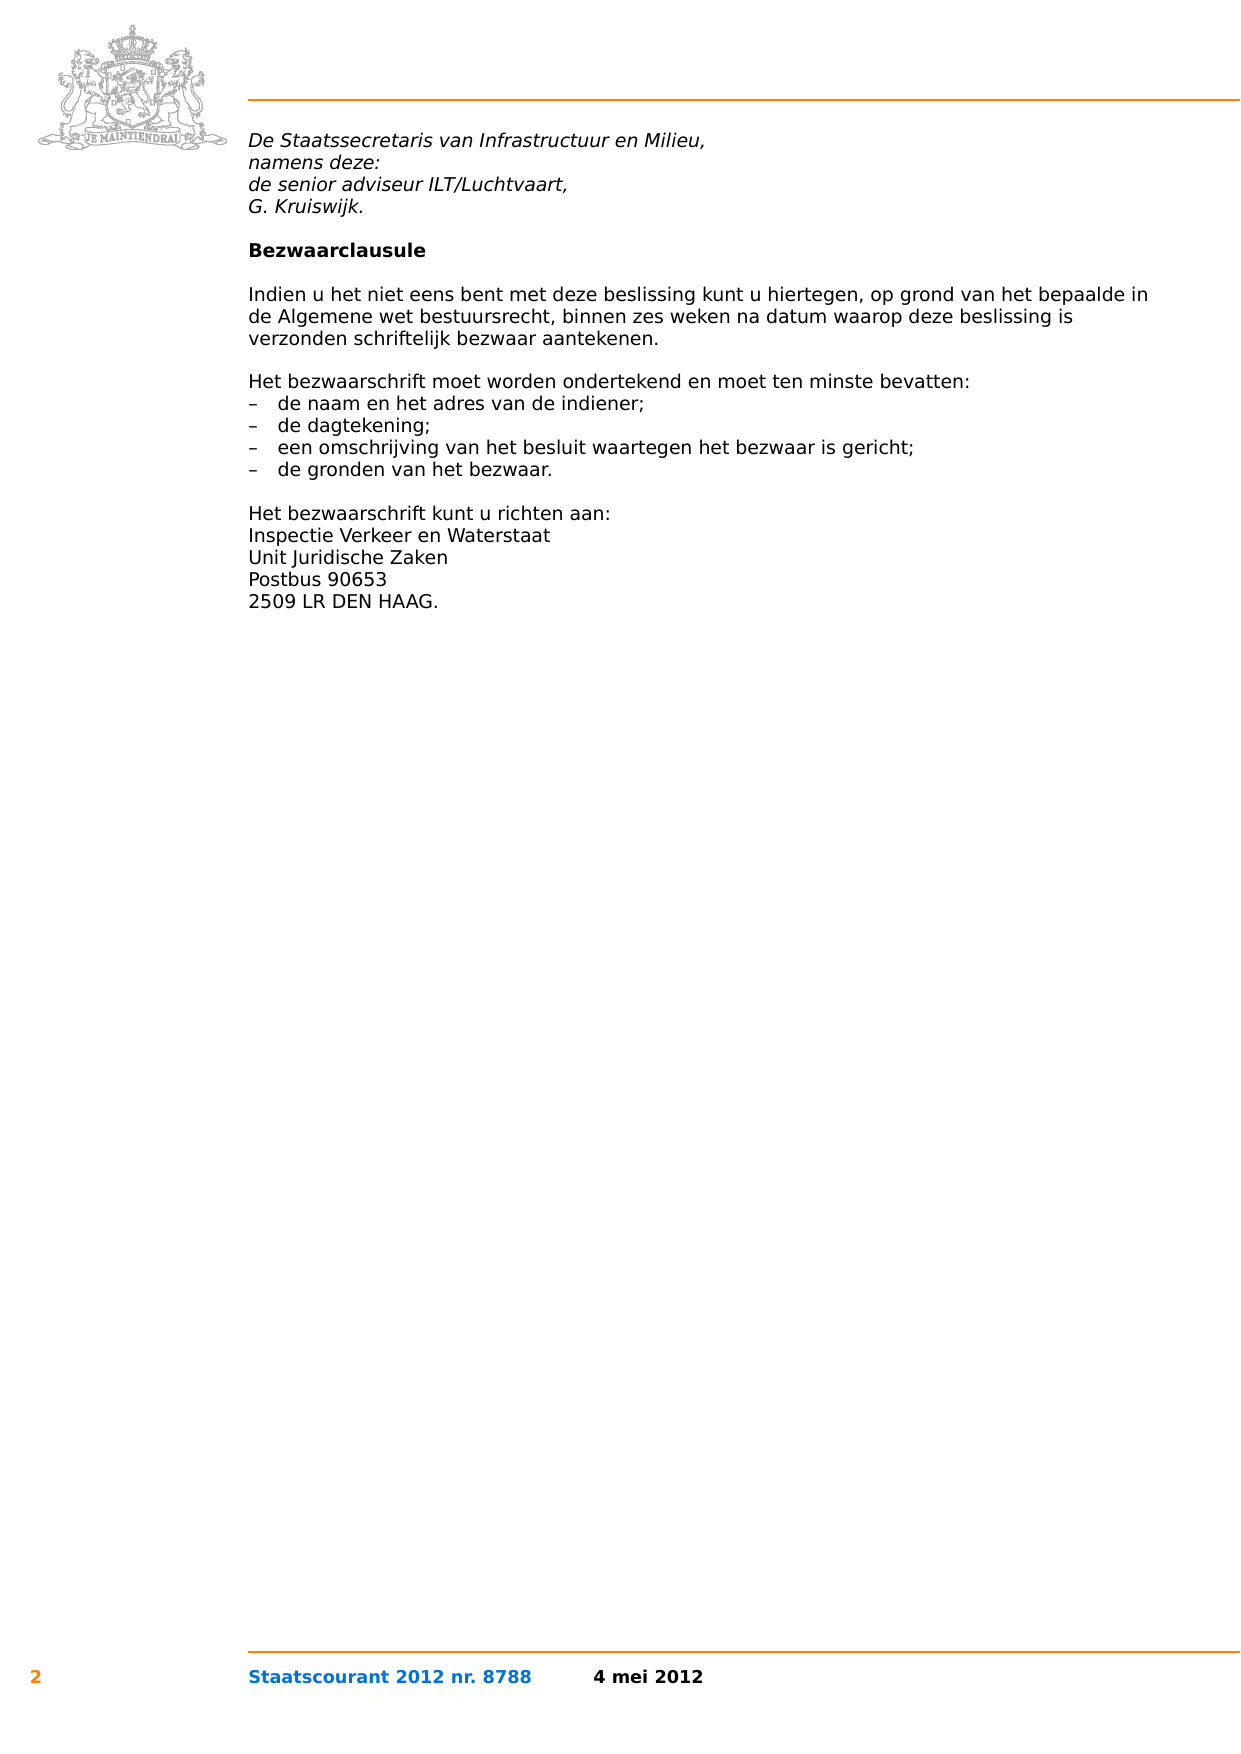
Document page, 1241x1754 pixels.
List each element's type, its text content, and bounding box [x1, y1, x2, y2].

text Het bezwaarschrift kunt u richten aan: [248, 503, 1163, 525]
text De Staatssecretaris van Infrastructuur en Milieu, namens deze: de senior adviseur ILT/Luchtvaart, G. Kruiswijk. [248, 130, 1163, 218]
text – de dagtekening; [248, 415, 1163, 437]
text – de naam en het adres van de indiener; [248, 393, 1163, 415]
text Postbus 90653 [248, 569, 1163, 591]
text Bezwaarclausule [248, 240, 1163, 262]
text Het bezwaarschrift moet worden ondertekend en moet ten minste bevatten: [248, 371, 1163, 393]
text Inspectie Verkeer en Waterstaat [248, 525, 1163, 547]
text – een omschrijving van het besluit waartegen het bezwaar is gericht; [248, 437, 1163, 459]
text 2509 LR DEN HAAG. [248, 591, 1163, 613]
text – de gronden van het bezwaar. [248, 459, 1163, 481]
text Indien u het niet eens bent met deze beslissing kunt u hiertegen, op grond van het bepaalde in de Algemene wet bestuursrecht, binnen zes weken na datum waarop deze beslissing is verzonden schriftelijk bezwaar aantekenen. [248, 283, 1163, 349]
picture [38, 25, 227, 150]
text Unit Juridische Zaken [248, 547, 1163, 569]
